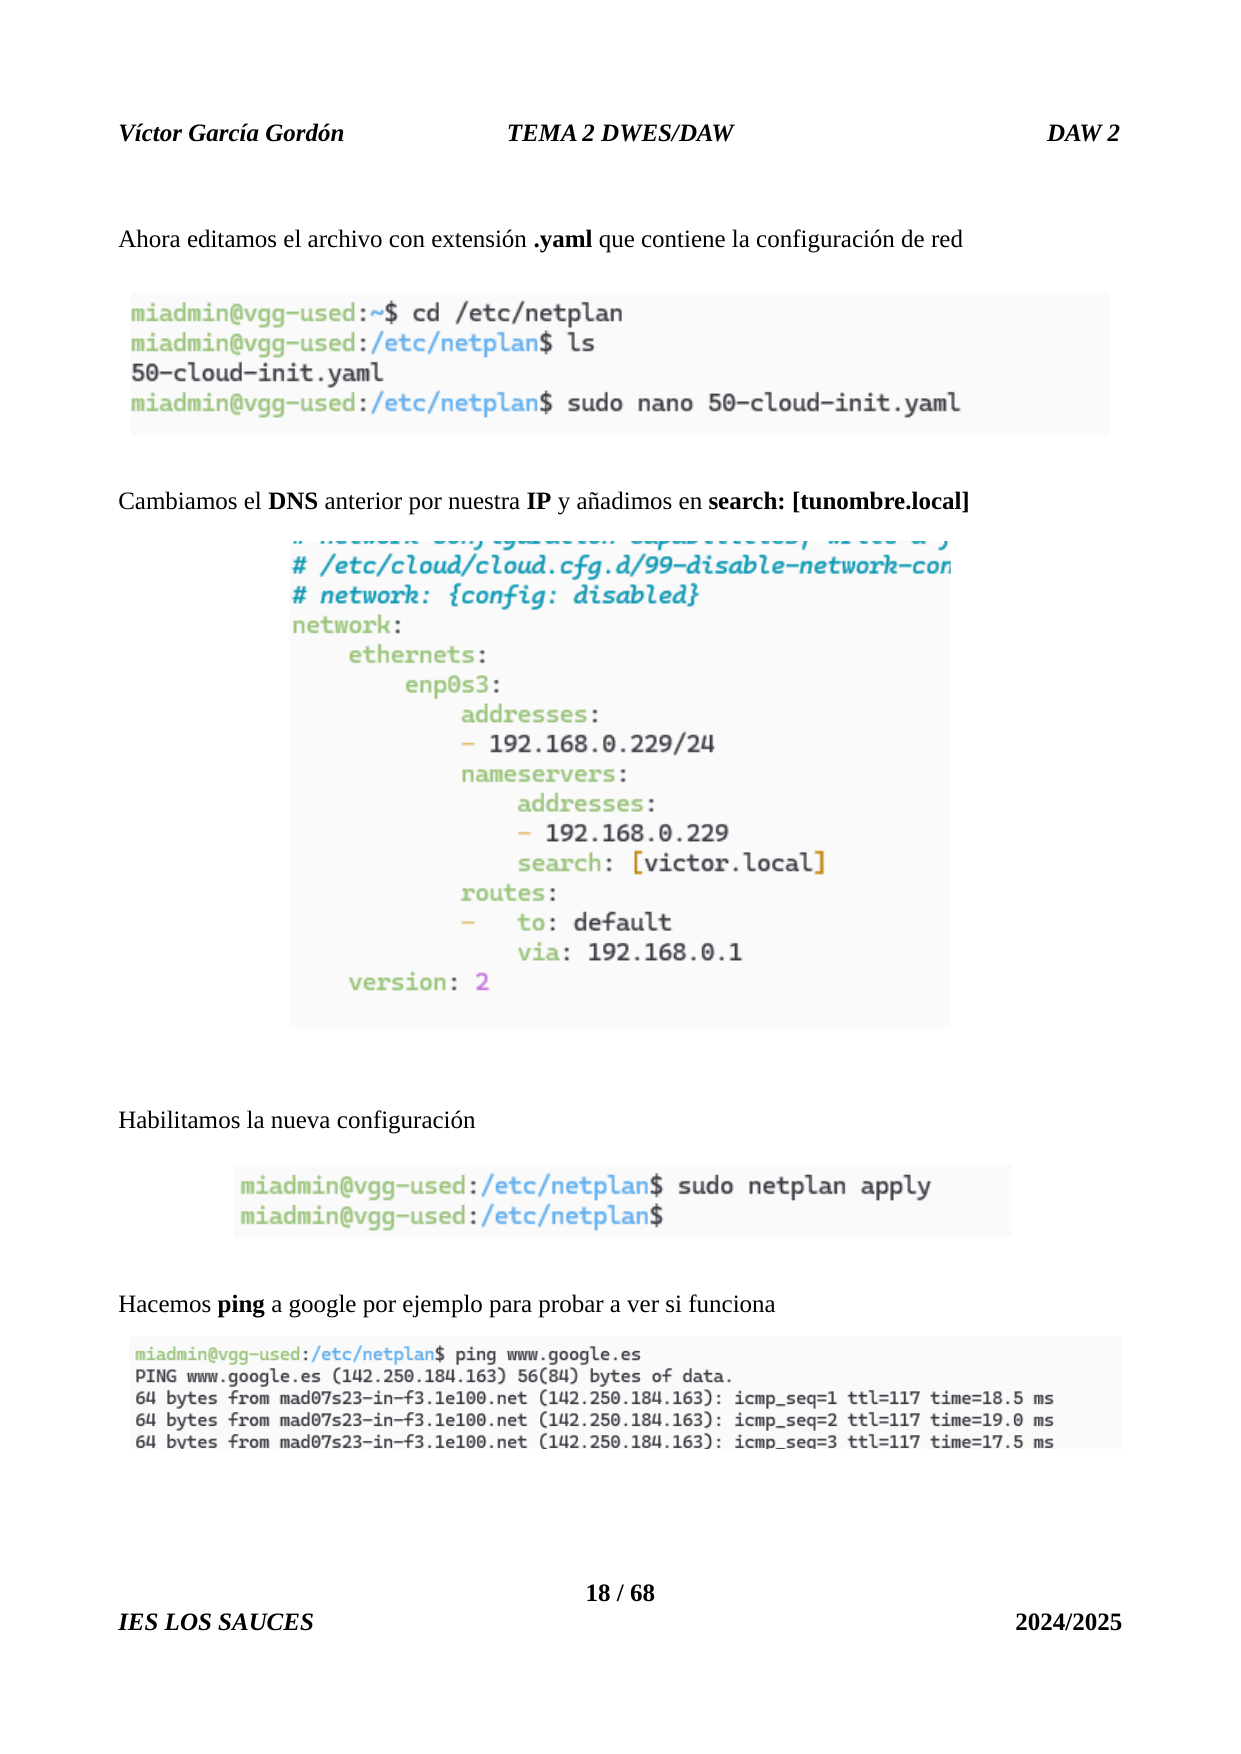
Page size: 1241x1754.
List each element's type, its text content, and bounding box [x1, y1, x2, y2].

picture [289, 541, 951, 1028]
picture [131, 293, 1110, 435]
picture [233, 1165, 1012, 1237]
text Cambiamos el DNS anterior por nuestra IP y añadimos en search: [tunombre.local] [118, 486, 1122, 515]
picture [129, 1336, 1123, 1449]
text Habilitamos la nueva configuración [118, 1105, 1122, 1134]
text Hacemos ping a google por ejemplo para probar a ver si funciona [118, 1289, 1122, 1317]
text Ahora editamos el archivo con extensión .yaml que contiene la configuración de red [118, 224, 1122, 253]
